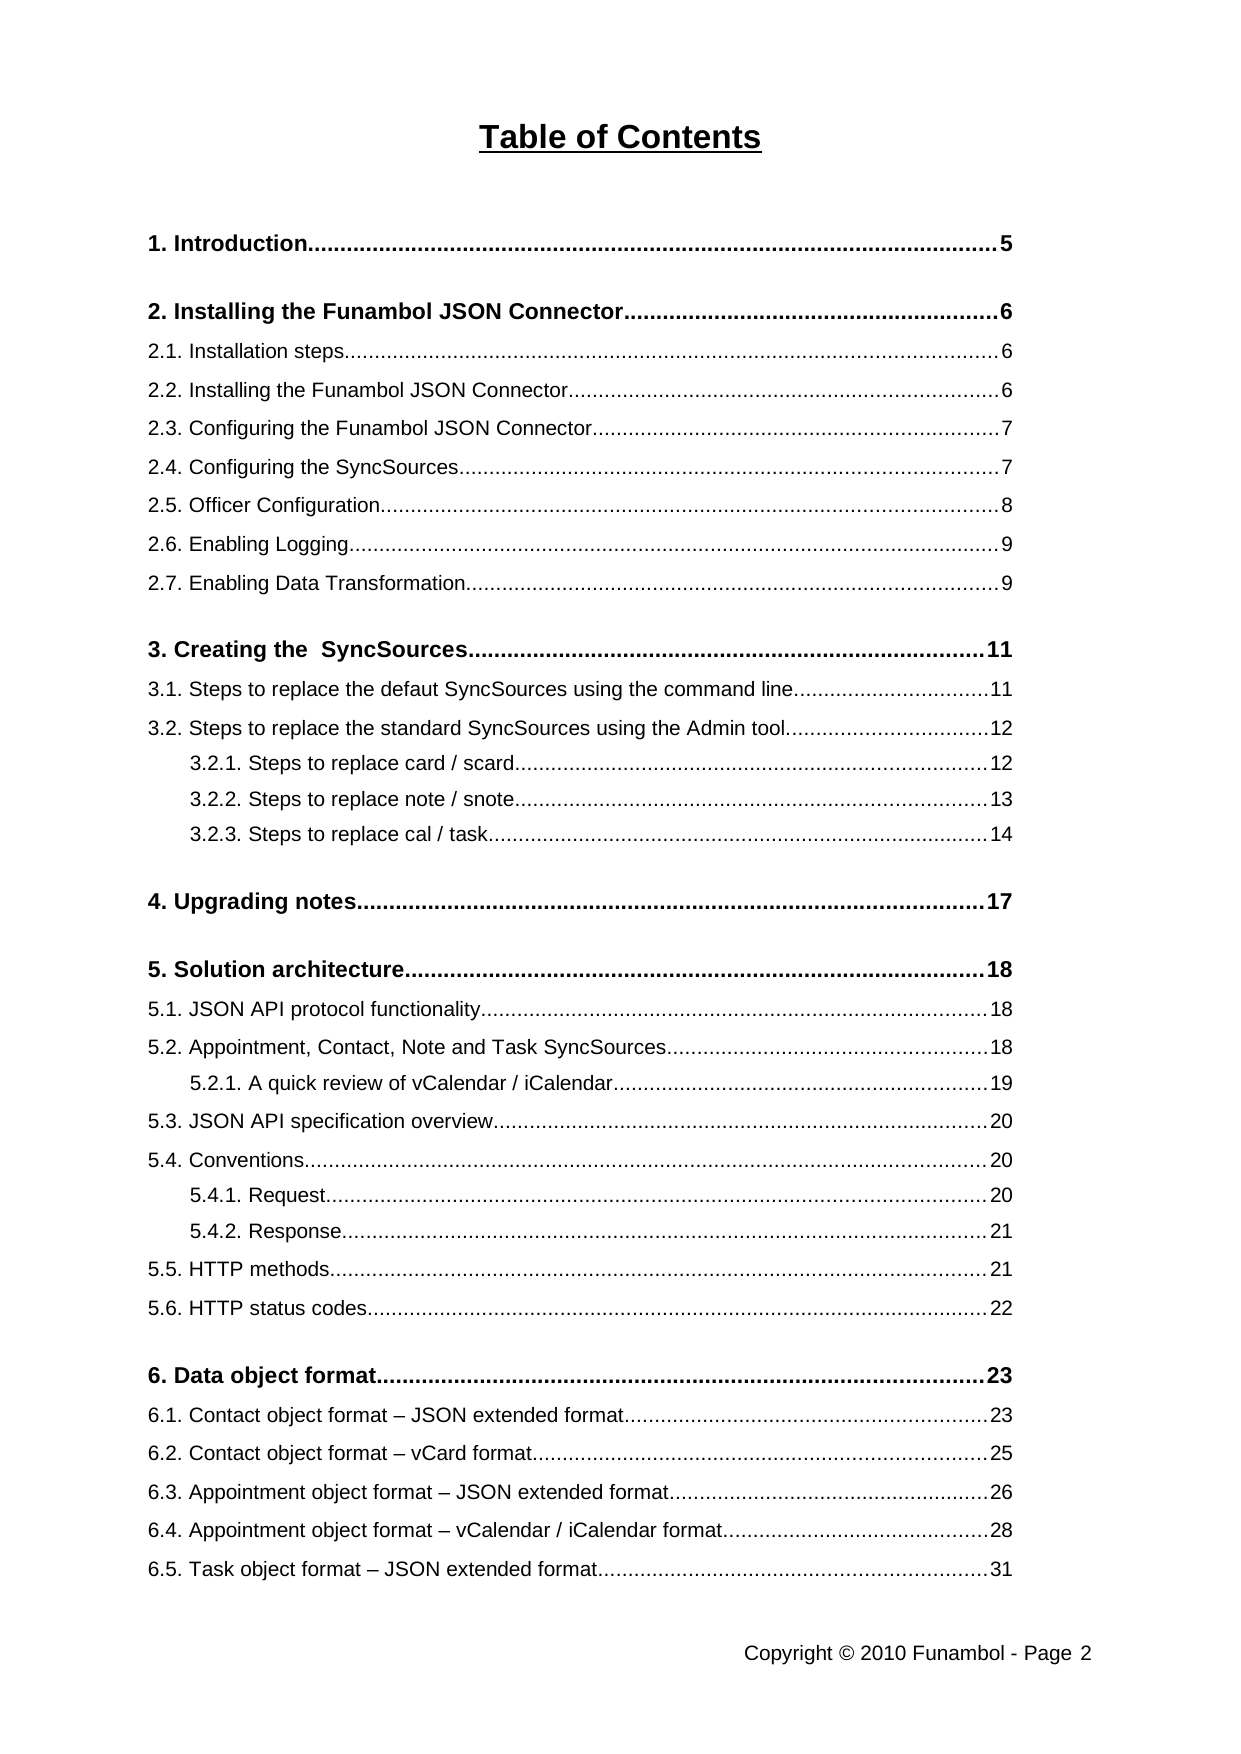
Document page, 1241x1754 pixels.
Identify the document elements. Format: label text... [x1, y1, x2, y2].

text 3.1. Steps to replace the defaut SyncSources using the command line. 11 [148, 677, 1093, 701]
text 3.2.2. Steps to replace note / snote 13 [189, 787, 1093, 811]
text 6.3. Appointment object format – JSON extended format 26 [148, 1480, 1093, 1504]
text 3. Creating the SyncSources 11 [148, 636, 1093, 662]
text 5.4. Conventions 20 [148, 1148, 1093, 1172]
text 2.6. Enabling Logging 9 [148, 532, 1093, 556]
text 2.3. Configuring the Funambol JSON Connector 7 [148, 417, 1093, 440]
text 5.3. JSON API specification overview 20 [148, 1110, 1093, 1133]
text 6. Data object format 23 [148, 1362, 1093, 1388]
text 5.4.2. Response 21 [189, 1219, 1093, 1243]
text 3.2.1. Steps to replace card / scard 12 [189, 752, 1093, 775]
text 5. Solution architecture 18 [148, 956, 1093, 982]
subtitle Table of Contents [148, 118, 1093, 156]
text 6.2. Contact object format – vCard format 25 [148, 1442, 1093, 1465]
text 1. Introduction 5 [148, 231, 1093, 257]
text 6.5. Task object format – JSON extended format 31 [148, 1557, 1093, 1581]
text 2.7. Enabling Data Transformation 9 [148, 571, 1093, 594]
text 5.5. HTTP methods 21 [148, 1258, 1093, 1281]
text 5.2.1. A quick review of vCalendar / iCalendar 19 [189, 1071, 1093, 1095]
text 2.5. Officer Configuration 8 [148, 494, 1093, 517]
text 2.1. Installation steps 6 [148, 340, 1093, 363]
text 3.2.3. Steps to replace cal / task 14 [189, 823, 1093, 846]
text 2.2. Installing the Funambol JSON Connector 6 [148, 378, 1093, 402]
text 5.6. HTTP status codes 22 [148, 1296, 1093, 1320]
text 6.4. Appointment object format – vCalendar / iCalendar format 28 [148, 1519, 1093, 1542]
text 2.4. Configuring the SyncSources 7 [148, 455, 1093, 479]
text 2. Installing the Funambol JSON Connector 6 [148, 299, 1093, 325]
text 4. Upgrading notes 17 [148, 888, 1093, 914]
text 5.4.1. Request 20 [189, 1184, 1093, 1207]
text 3.2. Steps to replace the standard SyncSources using the Admin tool. 12 [148, 716, 1093, 739]
text 6.1. Contact object format – JSON extended format 23 [148, 1403, 1093, 1427]
text 5.2. Appointment, Contact, Note and Task SyncSources 18 [148, 1036, 1093, 1059]
text 5.1. JSON API protocol functionality 18 [148, 997, 1093, 1021]
